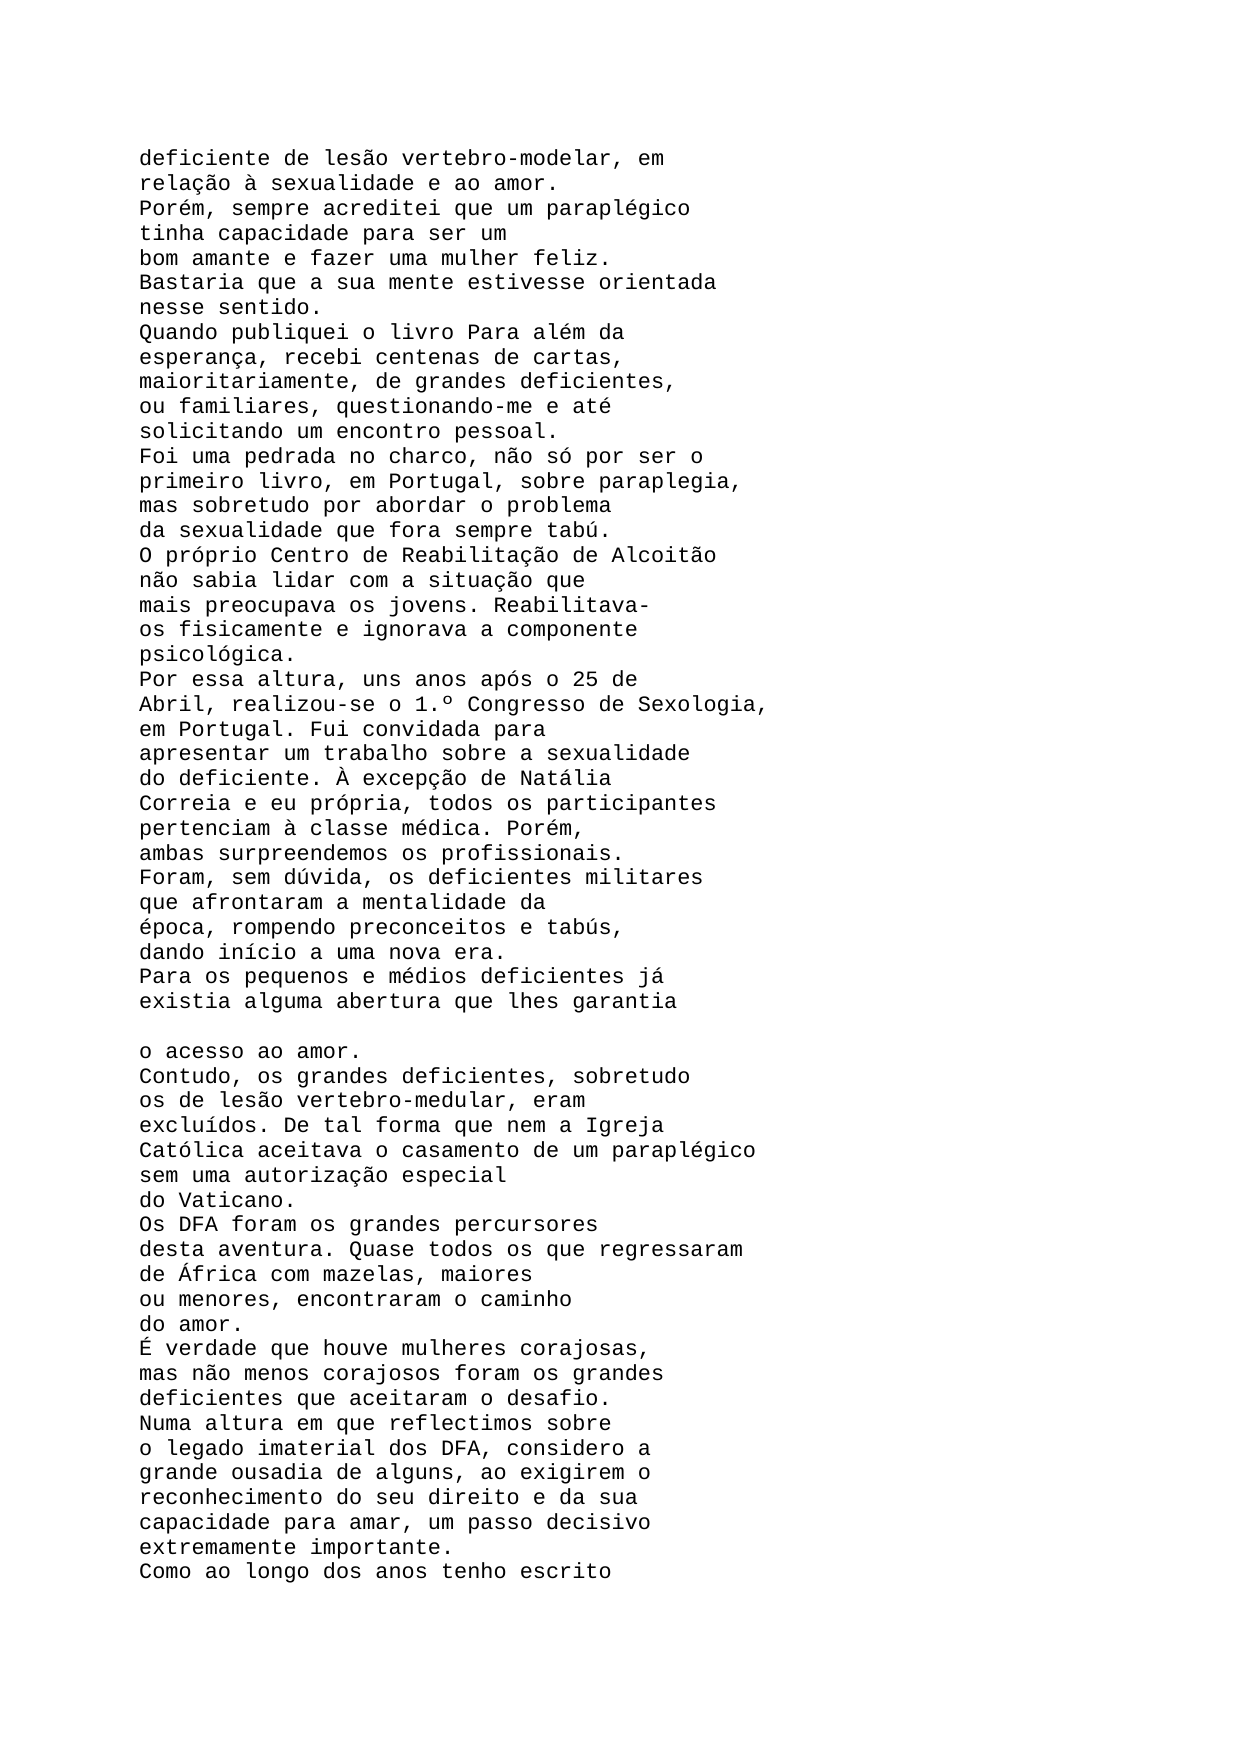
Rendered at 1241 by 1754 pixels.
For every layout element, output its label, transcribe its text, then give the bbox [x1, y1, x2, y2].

text psicológica. [139, 643, 1101, 668]
text da sexualidade que fora sempre tabú. [139, 519, 1101, 544]
text ambas surpreendemos os profissionais. [139, 842, 1101, 867]
text É verdade que houve mulheres corajosas, [139, 1338, 1101, 1362]
text mais preocupava os jovens. Reabilitava- [139, 594, 1101, 619]
text Foram, sem dúvida, os deficientes militares [139, 867, 1101, 891]
text Correia e eu própria, todos os participantes [139, 792, 1101, 817]
text desta aventura. Quase todos os que regressaram [139, 1238, 1101, 1263]
text primeiro livro, em Portugal, sobre paraplegia, [139, 470, 1101, 495]
text Católica aceitava o casamento de um paraplégico [139, 1139, 1101, 1164]
text deficiente de lesão vertebro-modelar, em [139, 148, 1101, 172]
text existia alguma abertura que lhes garantia [139, 991, 1101, 1015]
text grande ousadia de alguns, ao exigirem o [139, 1462, 1101, 1486]
text Para os pequenos e médios deficientes já [139, 966, 1101, 991]
text de África com mazelas, maiores [139, 1263, 1101, 1288]
text do Vaticano. [139, 1189, 1101, 1214]
text O próprio Centro de Reabilitação de Alcoitão [139, 544, 1101, 569]
text pertenciam à classe médica. Porém, [139, 817, 1101, 842]
text do amor. [139, 1313, 1101, 1338]
text ou menores, encontraram o caminho [139, 1288, 1101, 1313]
text Porém, sempre acreditei que um paraplégico [139, 197, 1101, 222]
text relação à sexualidade e ao amor. [139, 172, 1101, 197]
text Os DFA foram os grandes percursores [139, 1214, 1101, 1238]
text tinha capacidade para ser um [139, 222, 1101, 247]
text mas sobretudo por abordar o problema [139, 495, 1101, 519]
text que afrontaram a mentalidade da [139, 891, 1101, 916]
text época, rompendo preconceitos e tabús, [139, 916, 1101, 941]
text não sabia lidar com a situação que [139, 569, 1101, 594]
text Abril, realizou-se o 1.º Congresso de Sexologia, [139, 693, 1101, 718]
text Numa altura em que reflectimos sobre [139, 1412, 1101, 1437]
text esperança, recebi centenas de cartas, [139, 346, 1101, 371]
text os fisicamente e ignorava a componente [139, 619, 1101, 643]
text Por essa altura, uns anos após o 25 de [139, 668, 1101, 693]
text excluídos. De tal forma que nem a Igreja [139, 1114, 1101, 1139]
text Foi uma pedrada no charco, não só por ser o [139, 445, 1101, 470]
text ou familiares, questionando-me e até [139, 396, 1101, 420]
text Bastaria que a sua mente estivesse orientada [139, 272, 1101, 296]
text capacidade para amar, um passo decisivo [139, 1511, 1101, 1536]
text Contudo, os grandes deficientes, sobretudo [139, 1065, 1101, 1090]
text Como ao longo dos anos tenho escrito [139, 1561, 1101, 1586]
text sem uma autorização especial [139, 1164, 1101, 1189]
text apresentar um trabalho sobre a sexualidade [139, 743, 1101, 767]
text deficientes que aceitaram o desafio. [139, 1387, 1101, 1412]
text os de lesão vertebro-medular, eram [139, 1090, 1101, 1114]
text reconhecimento do seu direito e da sua [139, 1486, 1101, 1511]
text nesse sentido. [139, 296, 1101, 321]
text o acesso ao amor. [139, 1040, 1101, 1065]
text bom amante e fazer uma mulher feliz. [139, 247, 1101, 272]
text dando início a uma nova era. [139, 941, 1101, 966]
text solicitando um encontro pessoal. [139, 420, 1101, 445]
text o legado imaterial dos DFA, considero a [139, 1437, 1101, 1462]
text mas não menos corajosos foram os grandes [139, 1362, 1101, 1387]
text em Portugal. Fui convidada para [139, 718, 1101, 743]
text do deficiente. À excepção de Natália [139, 767, 1101, 792]
text maioritariamente, de grandes deficientes, [139, 371, 1101, 396]
text Quando publiquei o livro Para além da [139, 321, 1101, 346]
text extremamente importante. [139, 1536, 1101, 1561]
